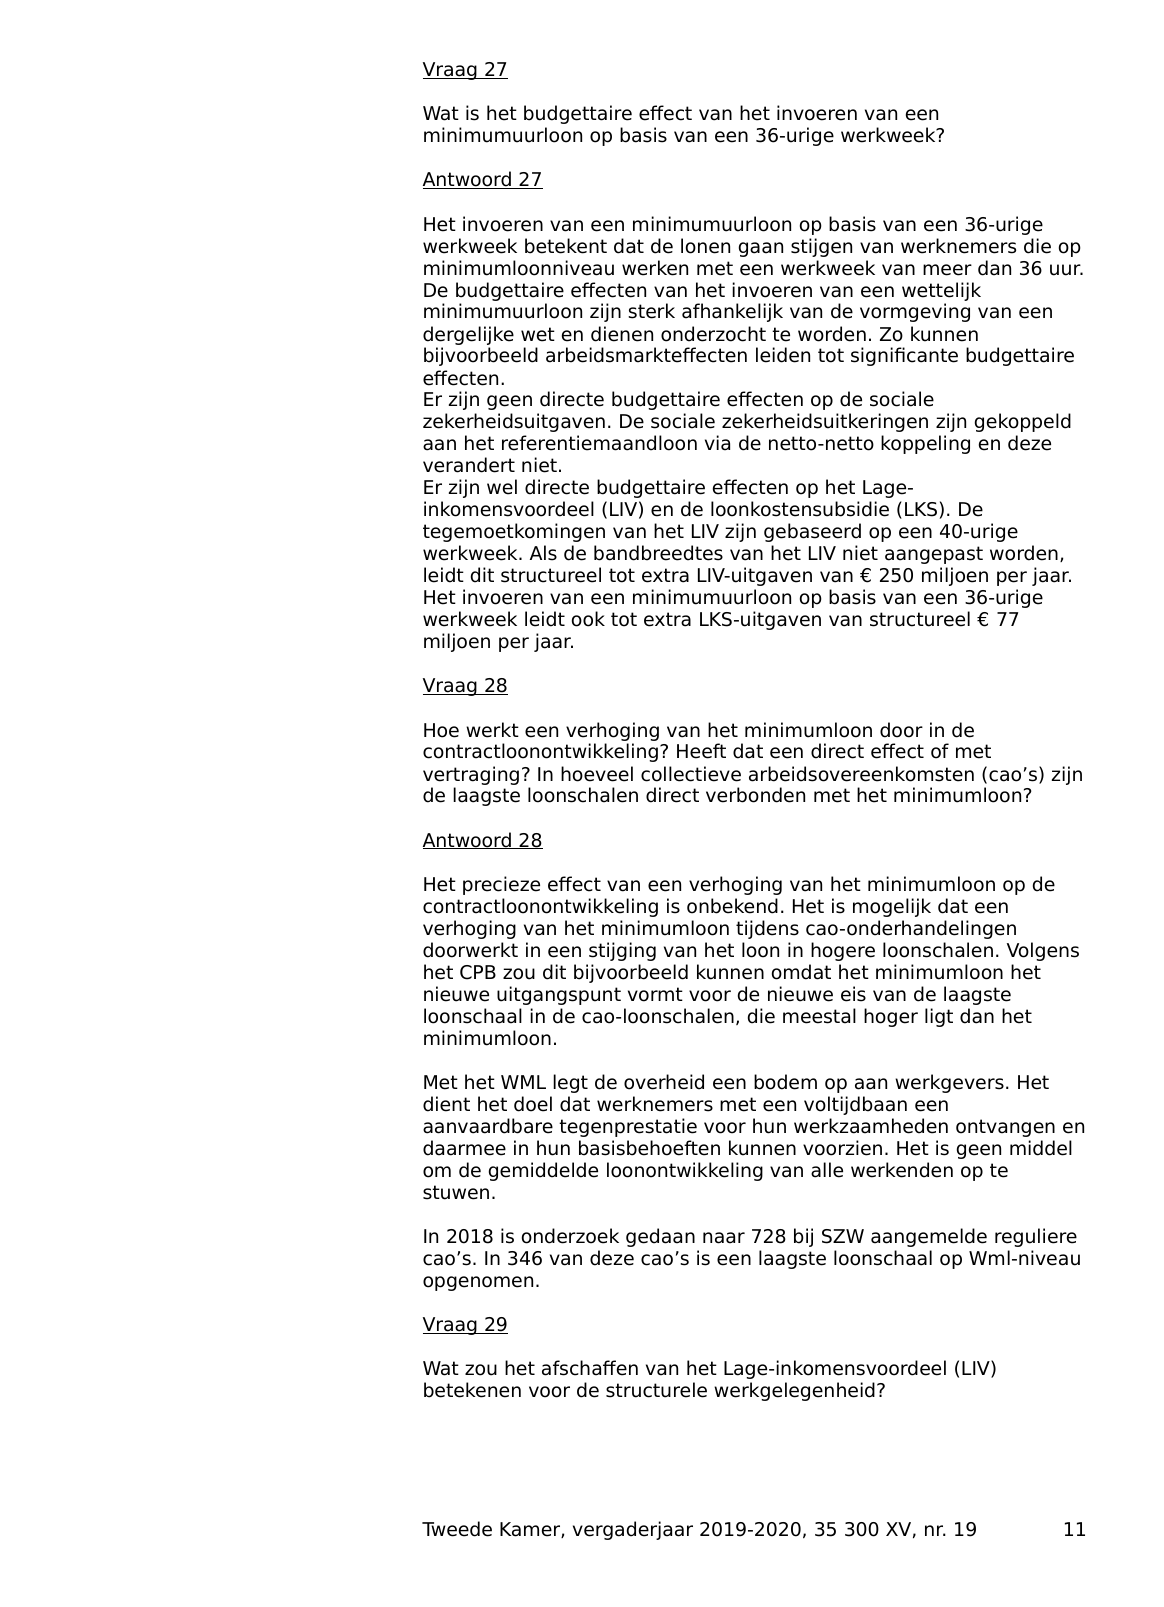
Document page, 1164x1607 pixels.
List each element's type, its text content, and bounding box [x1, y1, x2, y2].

subtitle Antwoord 27 [422, 169, 1087, 191]
subtitle Vraag 27 [422, 59, 1087, 81]
text Er zijn wel directe budgettaire effecten op het Lage-inkomensvoordeel (LIV) en de loonkostensubsidie (LKS). De tegemoetkomingen van het LIV zijn gebaseerd op een 40-urige werkweek. Als de bandbreedtes van het LIV niet aangepast worden, leidt dit structureel tot extra LIV-uitgaven van € 250 miljoen per jaar. Het invoeren van een minimumuurloon op basis van een 36-urige werkweek leidt ook tot extra LKS-uitgaven van structureel € 77 miljoen per jaar. [422, 477, 1087, 653]
text Hoe werkt een verhoging van het minimumloon door in de contractloonontwikkeling? Heeft dat een direct effect of met vertraging? In hoeveel collectieve arbeidsovereenkomsten (cao’s) zijn de laagste loonschalen direct verbonden met het minimumloon? [422, 719, 1087, 807]
text Het precieze effect van een verhoging van het minimumloon op de contractloonontwikkeling is onbekend. Het is mogelijk dat een verhoging van het minimumloon tijdens cao-onderhandelingen doorwerkt in een stijging van het loon in hogere loonschalen. Volgens het CPB zou dit bijvoorbeeld kunnen omdat het minimumloon het nieuwe uitgangspunt vormt voor de nieuwe eis van de laagste loonschaal in de cao-loonschalen, die meestal hoger ligt dan het minimumloon. [422, 874, 1087, 1049]
subtitle Vraag 28 [422, 675, 1087, 697]
text De budgettaire effecten van het invoeren van een wettelijk minimumuurloon zijn sterk afhankelijk van de vormgeving van een dergelijke wet en dienen onderzocht te worden. Zo kunnen bijvoorbeeld arbeidsmarkteffecten leiden tot significante budgettaire effecten. [422, 279, 1087, 389]
text Het invoeren van een minimumuurloon op basis van een 36-urige werkweek betekent dat de lonen gaan stijgen van werknemers die op minimumloonniveau werken met een werkweek van meer dan 36 uur. [422, 213, 1087, 279]
text In 2018 is onderzoek gedaan naar 728 bij SZW aangemelde reguliere cao’s. In 346 van deze cao’s is een laagste loonschaal op Wml-niveau opgenomen. [422, 1226, 1087, 1292]
subtitle Antwoord 28 [422, 829, 1087, 852]
text Wat is het budgettaire effect van het invoeren van een minimumuurloon op basis van een 36-urige werkweek? [422, 103, 1087, 147]
text Er zijn geen directe budgettaire effecten op de sociale zekerheidsuitgaven. De sociale zekerheidsuitkeringen zijn gekoppeld aan het referentiemaandloon via de netto-netto koppeling en deze verandert niet. [422, 389, 1087, 477]
text Met het WML legt de overheid een bodem op aan werkgevers. Het dient het doel dat werknemers met een voltijdbaan een aanvaardbare tegenprestatie voor hun werkzaamheden ontvangen en daarmee in hun basisbehoeften kunnen voorzien. Het is geen middel om de gemiddelde loonontwikkeling van alle werkenden op te stuwen. [422, 1072, 1087, 1204]
subtitle Vraag 29 [422, 1314, 1087, 1336]
text Wat zou het afschaffen van het Lage-inkomensvoordeel (LIV) betekenen voor de structurele werkgelegenheid? [422, 1358, 1087, 1402]
